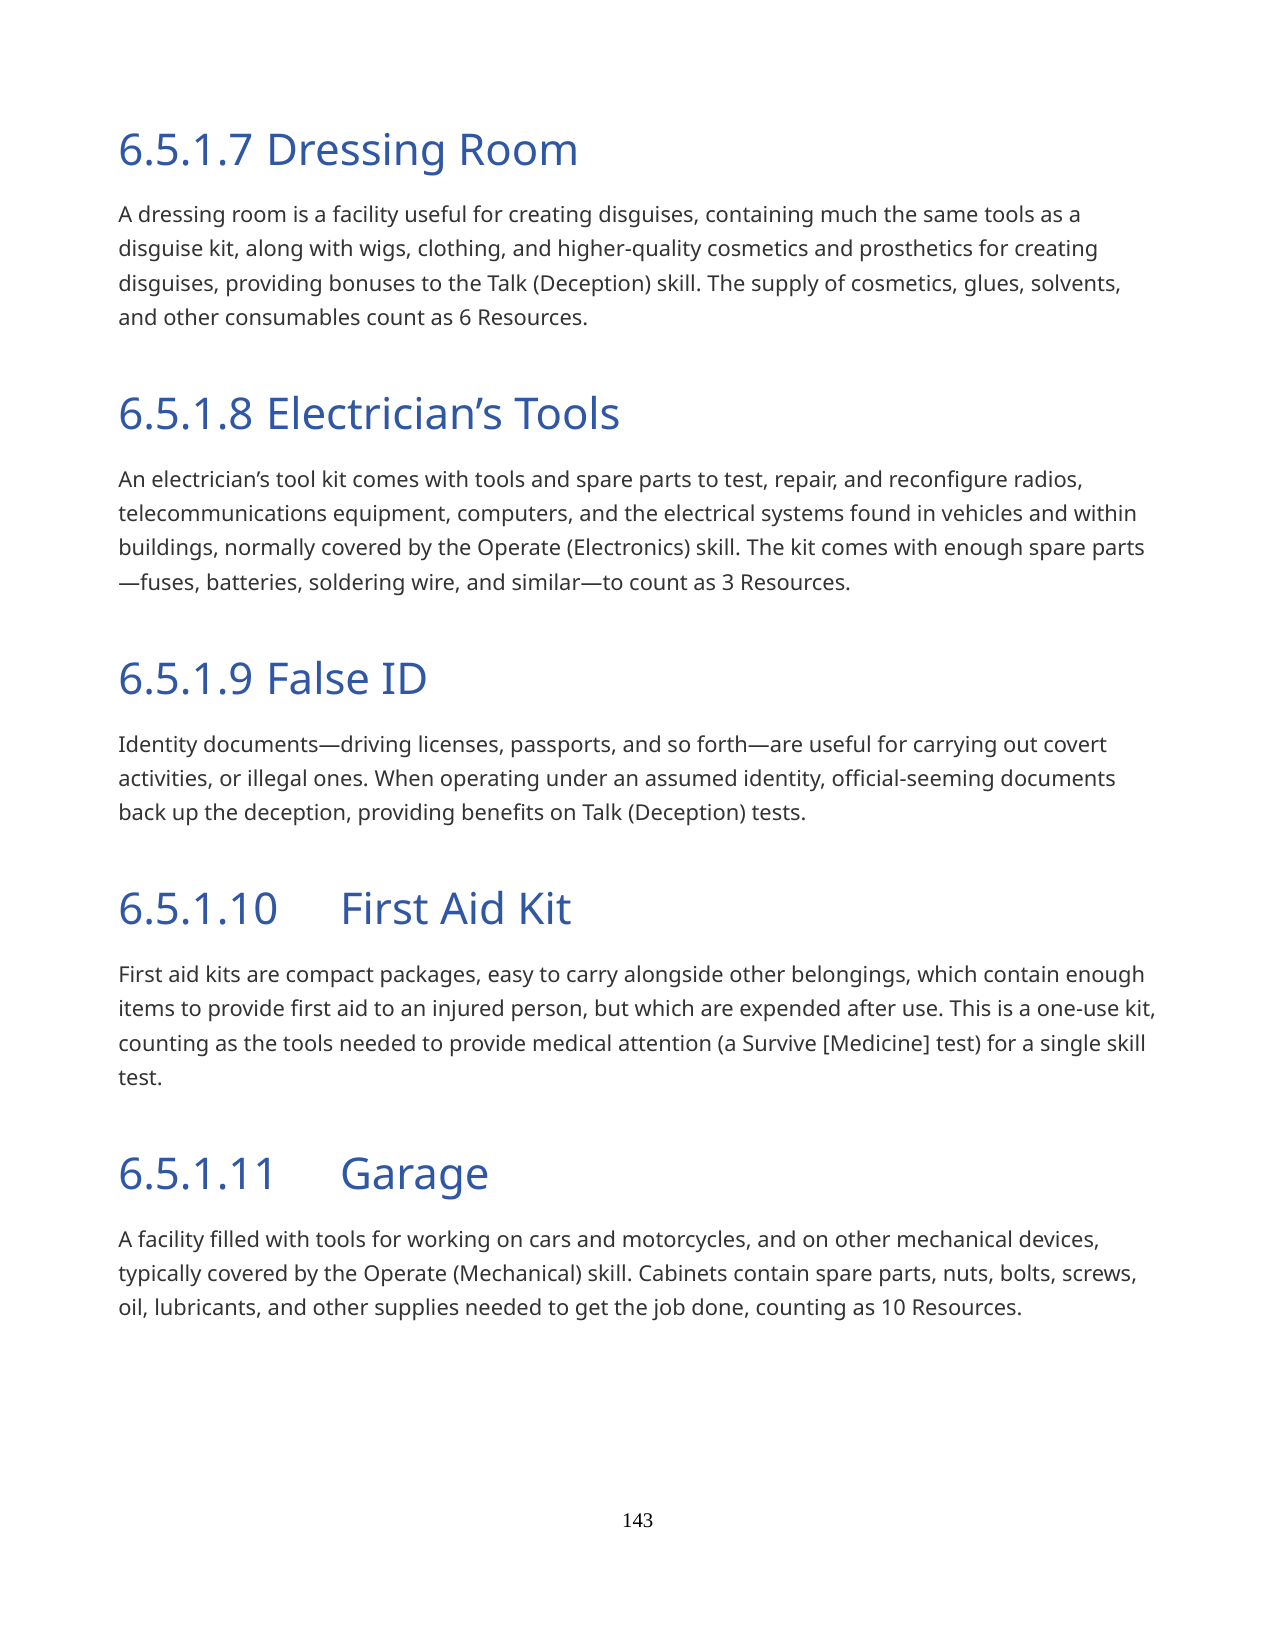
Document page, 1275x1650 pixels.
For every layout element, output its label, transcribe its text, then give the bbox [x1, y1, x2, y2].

text A facility filled with tools for working on cars and motorcycles, and on other mechanical devices, typically covered by the Operate (Mechanical) skill. Cabinets contain spare parts, nuts, bolts, screws, oil, lubricants, and other supplies needed to get the job done, counting as 10 Resources. [118, 1224, 1157, 1322]
text Identity documents—driving licenses, passports, and so forth—are useful for carrying out covert activities, or illegal ones. When operating under an assumed identity, official-seeming documents back up the deception, providing benefits on Talk (Deception) tests. [118, 729, 1157, 827]
subtitle Dressing Room [118, 118, 1157, 178]
subtitle First Aid Kit [118, 878, 1157, 938]
subtitle False ID [118, 647, 1157, 707]
subtitle Electrician’s Tools [118, 383, 1157, 442]
text First aid kits are compact packages, easy to carry alongside other belongings, which contain enough items to provide first aid to an injured person, but which are expended after use. This is a one-use kit, counting as the tools needed to provide medical attention (a Survive [Medicine] test) for a single skill test. [118, 959, 1157, 1091]
text A dressing room is a facility useful for creating disguises, containing much the same tools as a disguise kit, along with wigs, clothing, and higher-quality cosmetics and prosthetics for creating disguises, providing bonuses to the Talk (Deception) skill. The supply of cosmetics, glues, solvents, and other consumables count as 6 Resources. [118, 199, 1157, 332]
text An electrician’s tool kit comes with tools and spare parts to test, repair, and reconfigure radios, telecommunications equipment, computers, and the electrical systems found in vehicles and within buildings, normally covered by the Operate (Electronics) skill. The kit comes with enough spare parts—fuses, batteries, soldering wire, and similar—to count as 3 Resources. [118, 464, 1157, 596]
subtitle Garage [118, 1143, 1157, 1202]
